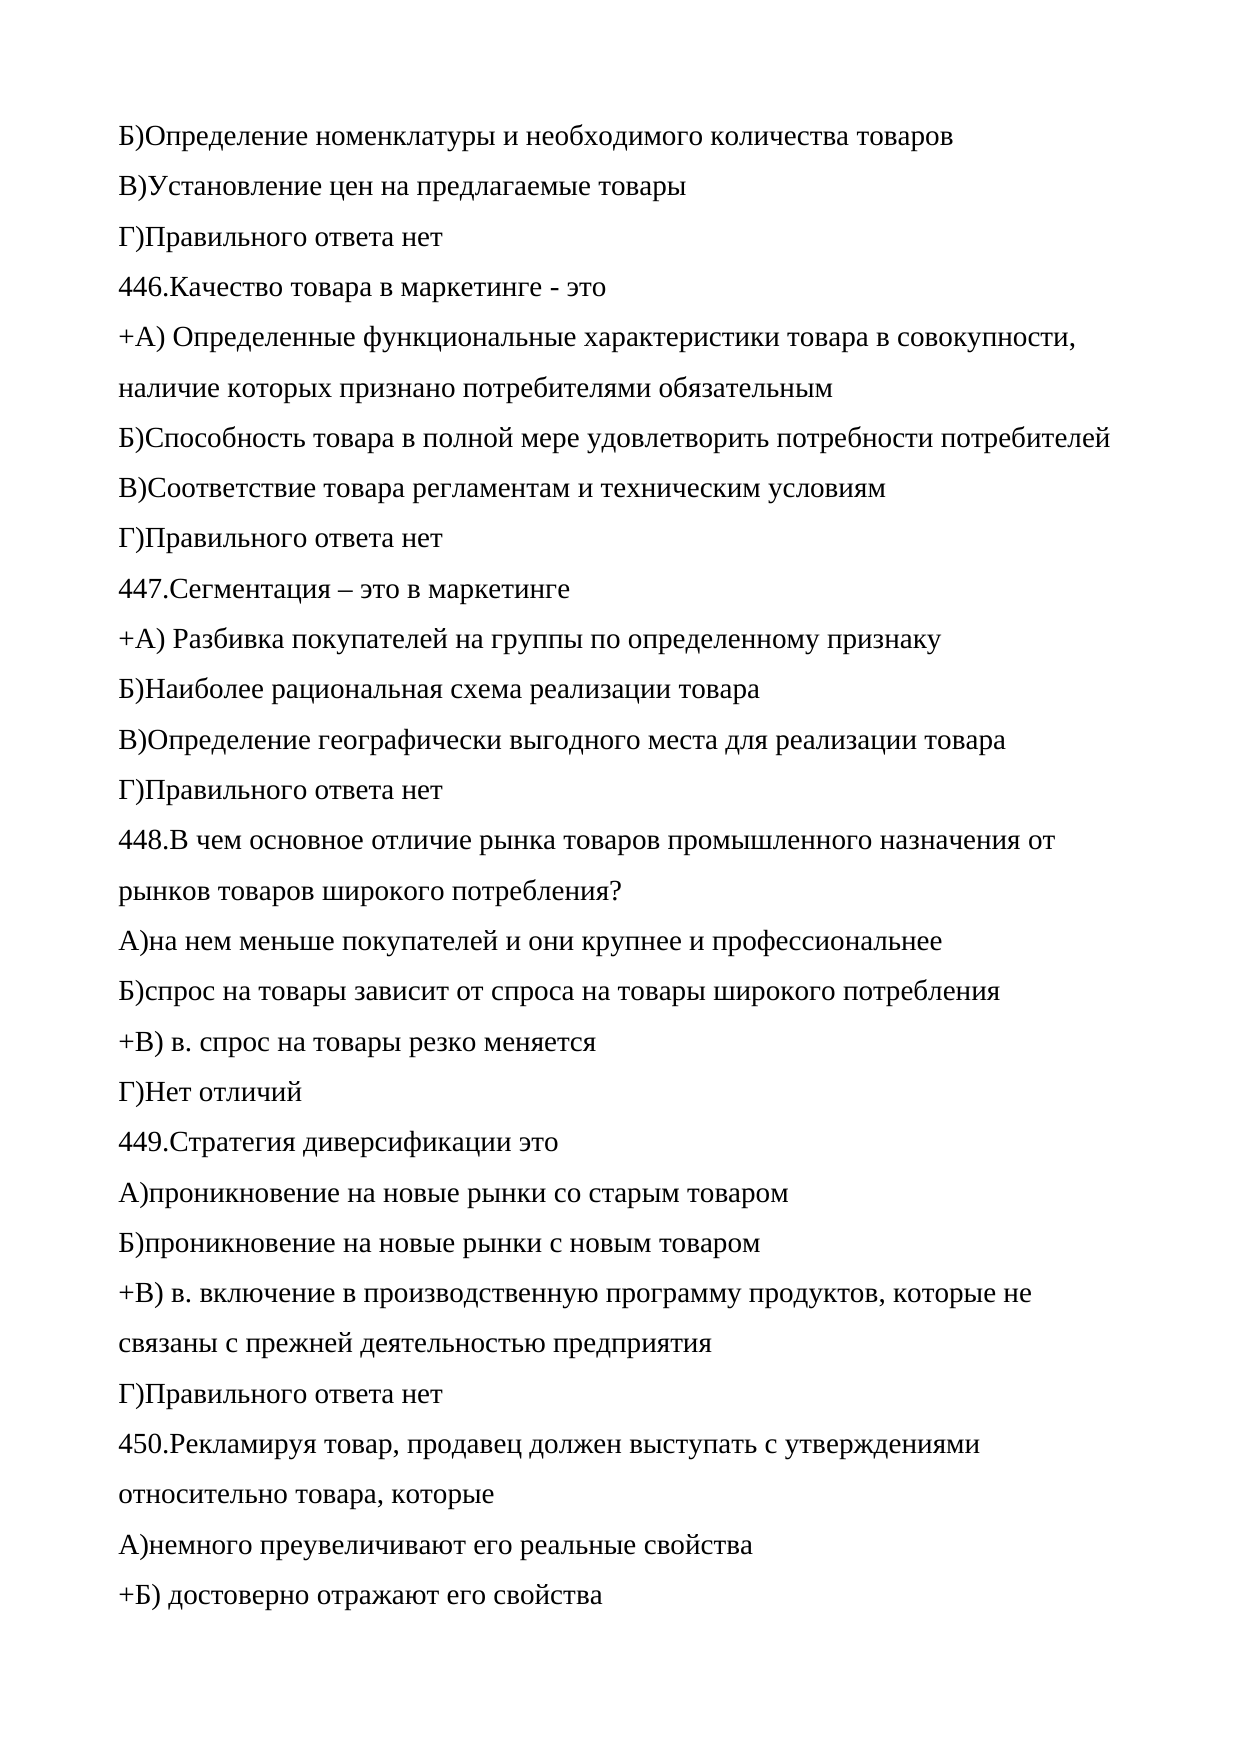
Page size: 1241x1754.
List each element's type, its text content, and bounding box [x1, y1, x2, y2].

text 450.Рекламируя товар, продавец должен выступать с утверждениями относительно товара, которые [118, 1426, 1122, 1510]
text 448.В чем основное отличие рынка товаров промышленного назначения от рынков товаров широкого потребления? [118, 822, 1122, 906]
text Г)Правильного ответа нет [118, 772, 1122, 806]
text +В) в. спрос на товары резко меняется [118, 1024, 1122, 1057]
text Б)Способность товара в полной мере удовлетворить потребности потребителей [118, 420, 1122, 453]
text Г)Правильного ответа нет [118, 521, 1122, 554]
text +А) Разбивка покупателей на группы по определенному признаку [118, 621, 1122, 655]
text А)немного преувеличивают его реальные свойства [118, 1527, 1122, 1560]
text Г)Правильного ответа нет [118, 1376, 1122, 1409]
text 447.Сегментация – это в маркетинге [118, 571, 1122, 604]
text Г)Правильного ответа нет [118, 219, 1122, 252]
text А)проникновение на новые рынки со старым товаром [118, 1175, 1122, 1208]
text +В) в. включение в производственную программу продуктов, которые не связаны с прежней деятельностью предприятия [118, 1275, 1122, 1359]
text 449.Стратегия диверсификации это [118, 1124, 1122, 1158]
text Б)проникновение на новые рынки с новым товаром [118, 1225, 1122, 1258]
text В)Соответствие товара регламентам и техническим условиям [118, 470, 1122, 504]
text +Б) достоверно отражают его свойства [118, 1577, 1122, 1611]
text Б)Наиболее рациональная схема реализации товара [118, 672, 1122, 705]
text А)на нем меньше покупателей и они крупнее и профессиональнее [118, 923, 1122, 957]
text 446.Качество товара в маркетинге - это [118, 269, 1122, 303]
text Б)Определение номенклатуры и необходимого количества товаров [118, 118, 1122, 152]
text В)Определение географически выгодного места для реализации товара [118, 722, 1122, 755]
text В)Установление цен на предлагаемые товары [118, 168, 1122, 202]
text +А) Определенные функциональные характеристики товара в совокупности, наличие которых признано потребителями обязательным [118, 319, 1122, 403]
text Б)спрос на товары зависит от спроса на товары широкого потребления [118, 973, 1122, 1007]
text Г)Нет отличий [118, 1074, 1122, 1108]
